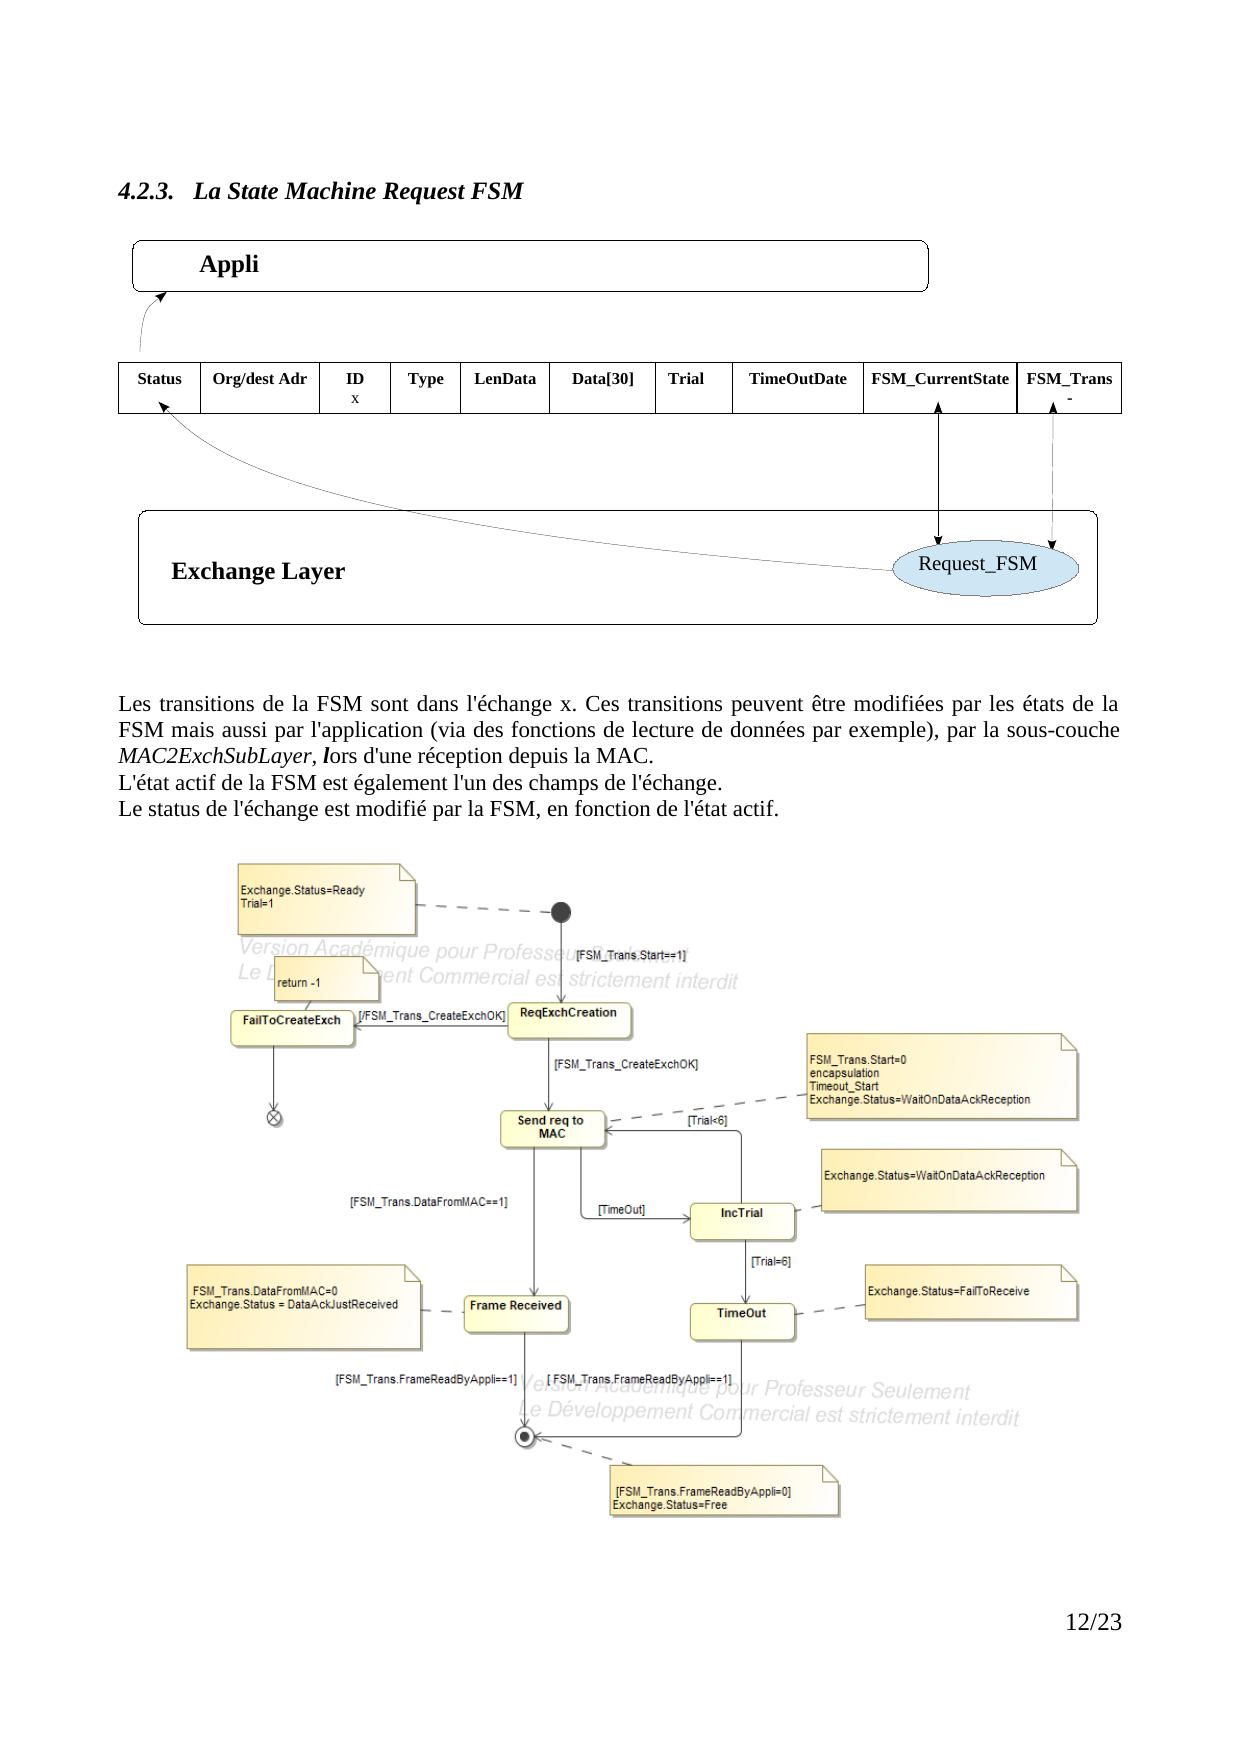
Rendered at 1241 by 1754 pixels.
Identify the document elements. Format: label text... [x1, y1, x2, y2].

table_header Org/dest Adr [201, 363, 319, 413]
table_header FSM_CurrentState [864, 363, 1016, 413]
table_header Data[30] [550, 363, 655, 413]
table_header LenData [461, 363, 549, 413]
table_header TimeOutDate [733, 363, 863, 413]
subtitle La State Machine Request FSM [118, 176, 1122, 205]
text Les transitions de la FSM sont dans l'échange x. Ces transitions peuvent être modifiées par les états de la FSM mais aussi par l'application (via des fonctions de lecture de données par exemple), par la sous-couche MAC2ExchSubLayer, lors d'une réception depuis la MAC. [118, 690, 1122, 769]
table_header ID x [320, 363, 390, 413]
table_header FSM_Trans - [1018, 363, 1121, 413]
text Le status de l'échange est modifié par la FSM, en fonction de l'état actif. [118, 795, 1122, 822]
table_header Type [391, 363, 460, 413]
text L'état actif de la FSM est également l'un des champs de l'échange. [118, 769, 1122, 795]
table_header Trial [656, 363, 732, 413]
table_header Status [119, 363, 200, 413]
